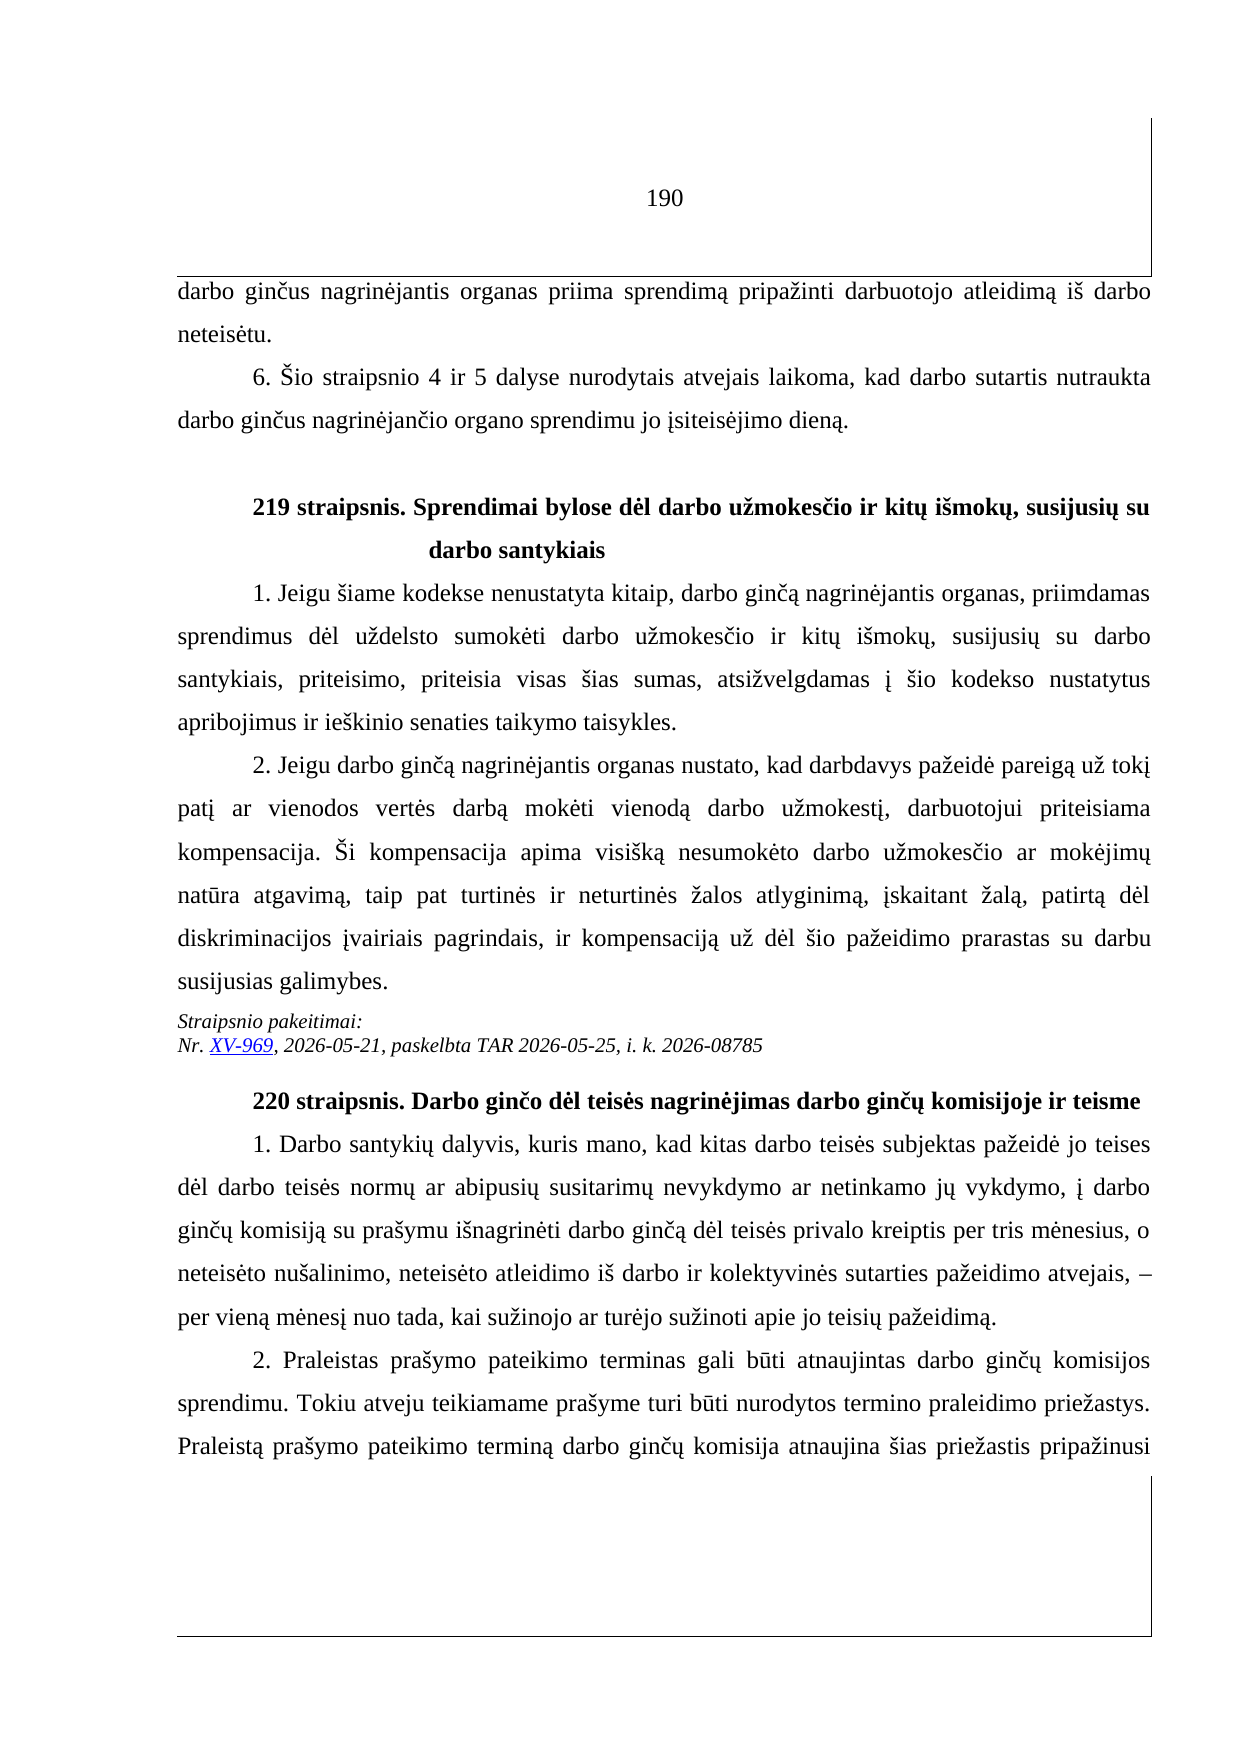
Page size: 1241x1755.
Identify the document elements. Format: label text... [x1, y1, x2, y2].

text 219 straipsnis. Sprendimai bylose dėl darbo užmokesčio ir kitų išmokų, susijusių su darbo santykiais [252, 492, 1152, 563]
text 6. Šio straipsnio 4 ir 5 dalyse nurodytais atvejais laikoma, kad darbo sutartis nutraukta darbo ginčus nagrinėjančio organo sprendimu jo įsiteisėjimo dieną. [177, 362, 1152, 434]
text 2. Praleistas prašymo pateikimo terminas gali būti atnaujintas darbo ginčų komisijos sprendimu. Tokiu atveju teikiamame prašyme turi būti nurodytos termino praleidimo priežastys. Praleistą prašymo pateikimo terminą darbo ginčų komisija atnaujina šias priežastis pripažinusi [177, 1345, 1152, 1460]
text 1. Darbo santykių dalyvis, kuris mano, kad kitas darbo teisės subjektas pažeidė jo teises dėl darbo teisės normų ar abipusių susitarimų nevykdymo ar netinkamo jų vykdymo, į darbo ginčų komisiją su prašymu išnagrinėti darbo ginčą dėl teisės privalo kreiptis per tris mėnesius, o neteisėto nušalinimo, neteisėto atleidimo iš darbo ir kolektyvinės sutarties pažeidimo atvejais, –per vieną mėnesį nuo tada, kai sužinojo ar turėjo sužinoti apie jo teisių pažeidimą. [177, 1129, 1152, 1330]
text darbo ginčus nagrinėjantis organas priima sprendimą pripažinti darbuotojo atleidimą iš darbo neteisėtu. [177, 276, 1152, 348]
subtitle 220 straipsnis. Darbo ginčo dėl teisės nagrinėjimas darbo ginčų komisijoje ir teisme [177, 1086, 1152, 1115]
text 1. Jeigu šiame kodekse nenustatyta kitaip, darbo ginčą nagrinėjantis organas, priimdamas sprendimus dėl uždelsto sumokėti darbo užmokesčio ir kitų išmokų, susijusių su darbo santykiais, priteisimo, priteisia visas šias sumas, atsižvelgdamas į šio kodekso nustatytus apribojimus ir ieškinio senaties taikymo taisykles. [177, 578, 1152, 736]
text Nr. XV-969, 2026-05-21, paskelbta TAR 2026-05-25, i. k. 2026-08785 [177, 1033, 1152, 1057]
text 2. Jeigu darbo ginčą nagrinėjantis organas nustato, kad darbdavys pažeidė pareigą už tokį patį ar vienodos vertės darbą mokėti vienodą darbo užmokestį, darbuotojui priteisiama kompensacija. Ši kompensacija apima visišką nesumokėto darbo užmokesčio ar mokėjimų natūra atgavimą, taip pat turtinės ir neturtinės žalos atlyginimą, įskaitant žalą, patirtą dėl diskriminacijos įvairiais pagrindais, ir kompensaciją už dėl šio pažeidimo prarastas su darbu susijusias galimybes. [177, 750, 1152, 995]
text Straipsnio pakeitimai: [177, 1009, 1152, 1033]
